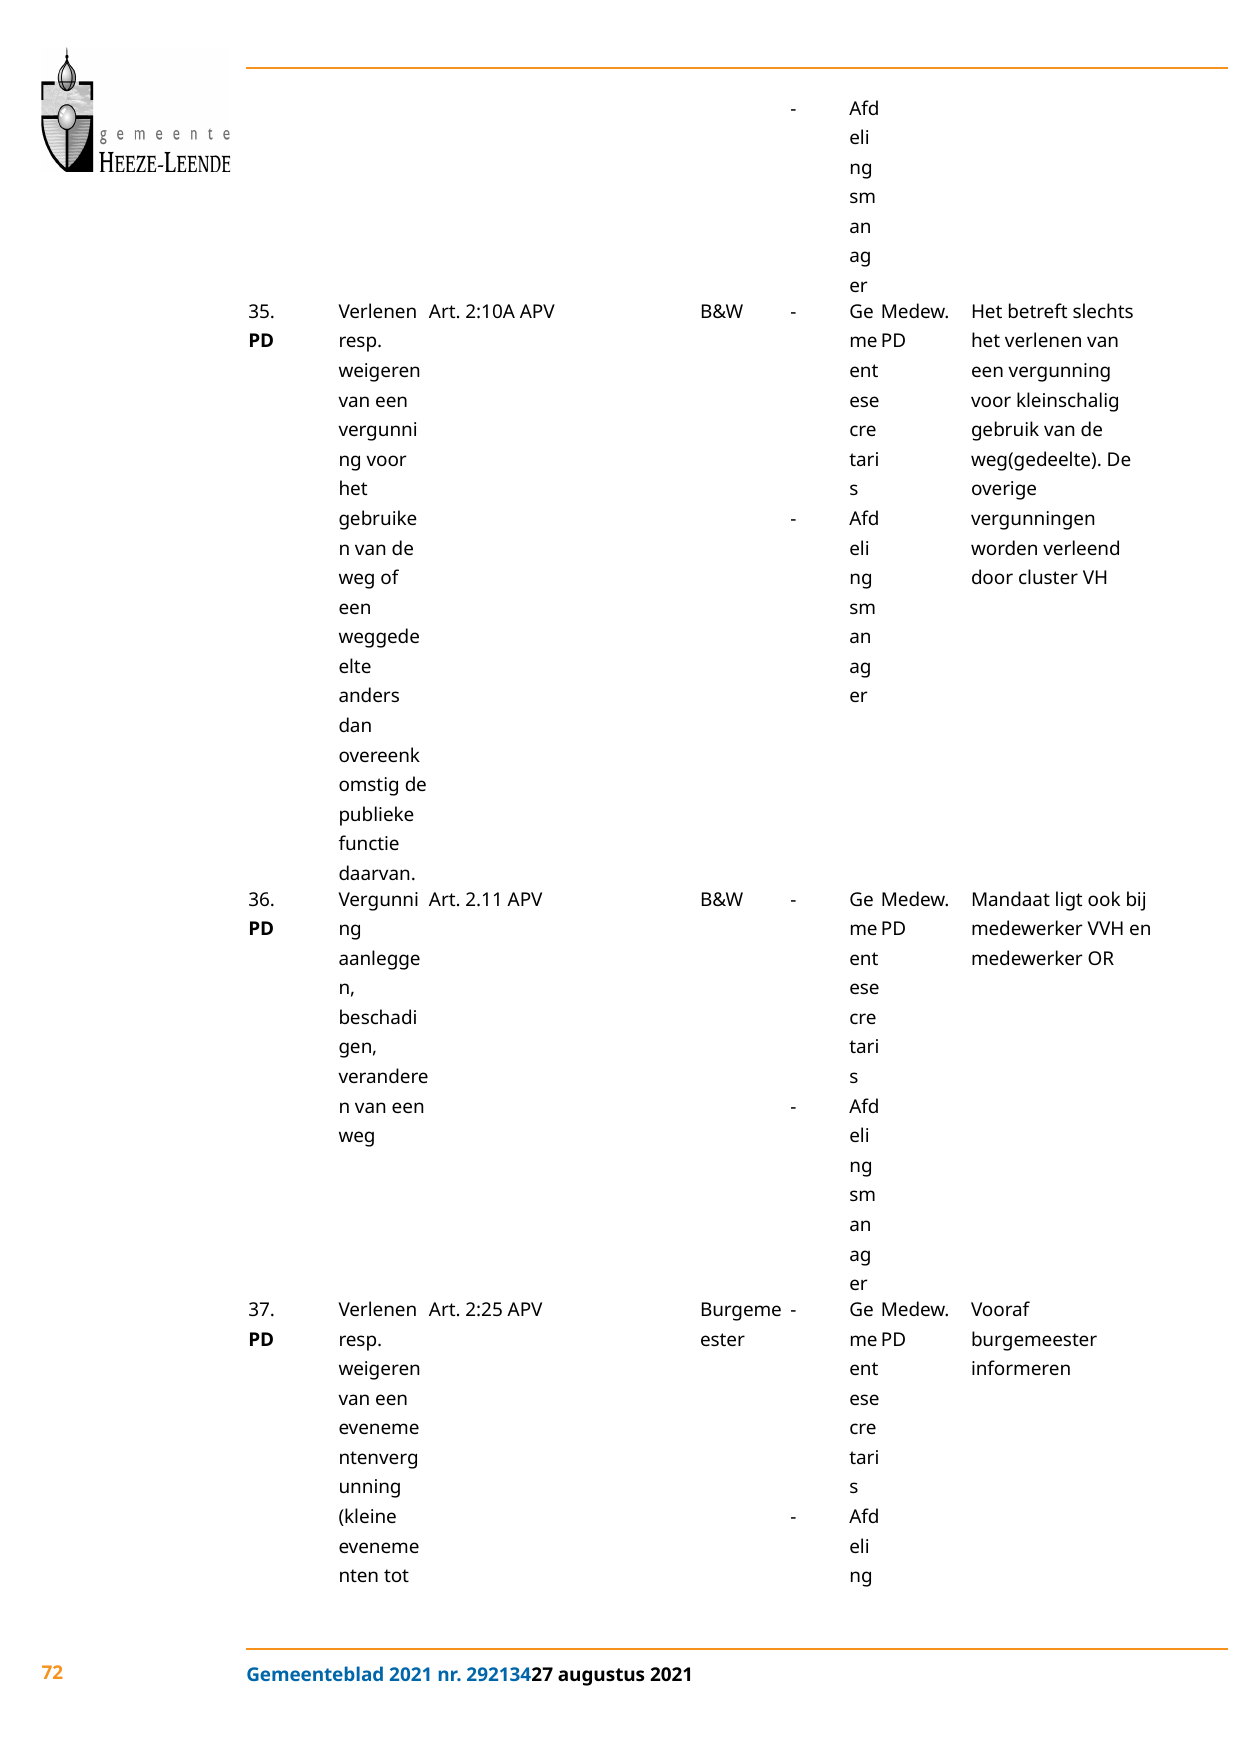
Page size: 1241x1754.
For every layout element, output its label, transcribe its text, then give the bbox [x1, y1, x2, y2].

table_cell Burgemeester [700, 1296, 790, 1588]
table_cell [971, 95, 1152, 298]
table_cell Vooraf burgemeester informeren [971, 1296, 1152, 1588]
table_cell Mandaat ligt ook bij medewerker VVH en medewerker OR [971, 886, 1152, 1296]
table_cell 36. PD [248, 886, 338, 1296]
table_cell Afdelingsmanager [790, 95, 881, 298]
table_cell Gemeentesecretaris Afdeling [790, 1296, 881, 1588]
table_cell [700, 95, 790, 298]
table_cell Verlenen resp. weigeren van een vergunning voor het gebruiken van de weg of een weggedeelte anders dan overeenkomstig de publieke functie daarvan. [338, 298, 429, 886]
table_cell Verlenen resp. weigeren van een evenementenvergunning (kleine evenementen tot [338, 1296, 429, 1588]
picture [41, 47, 231, 172]
table_cell Vergunning aanleggen, beschadigen, veranderen van een weg [338, 886, 429, 1296]
table_cell [248, 95, 338, 298]
table_cell Medew. PD [881, 298, 971, 886]
table_cell Medew. PD [881, 1296, 971, 1588]
table_cell Art. 2:25 APV [429, 1296, 700, 1588]
table_cell 35. PD [248, 298, 338, 886]
table_cell Medew. PD [881, 886, 971, 1296]
table_cell [429, 95, 700, 298]
table_cell B&W [700, 886, 790, 1296]
table_cell 37. PD [248, 1296, 338, 1588]
table_cell Het betreft slechts het verlenen van een vergunning voor kleinschalig gebruik van de weg(gedeelte). De overige vergunningen worden verleend door cluster VH [971, 298, 1152, 886]
table_cell [338, 95, 429, 298]
table_cell Art. 2:10A APV [429, 298, 700, 886]
table_cell B&W [700, 298, 790, 886]
table_cell Gemeentesecretaris Afdelingsmanager [790, 886, 881, 1296]
table_cell [881, 95, 971, 298]
table_cell Art. 2.11 APV [429, 886, 700, 1296]
table_cell Gemeentesecretaris Afdelingsmanager [790, 298, 881, 886]
